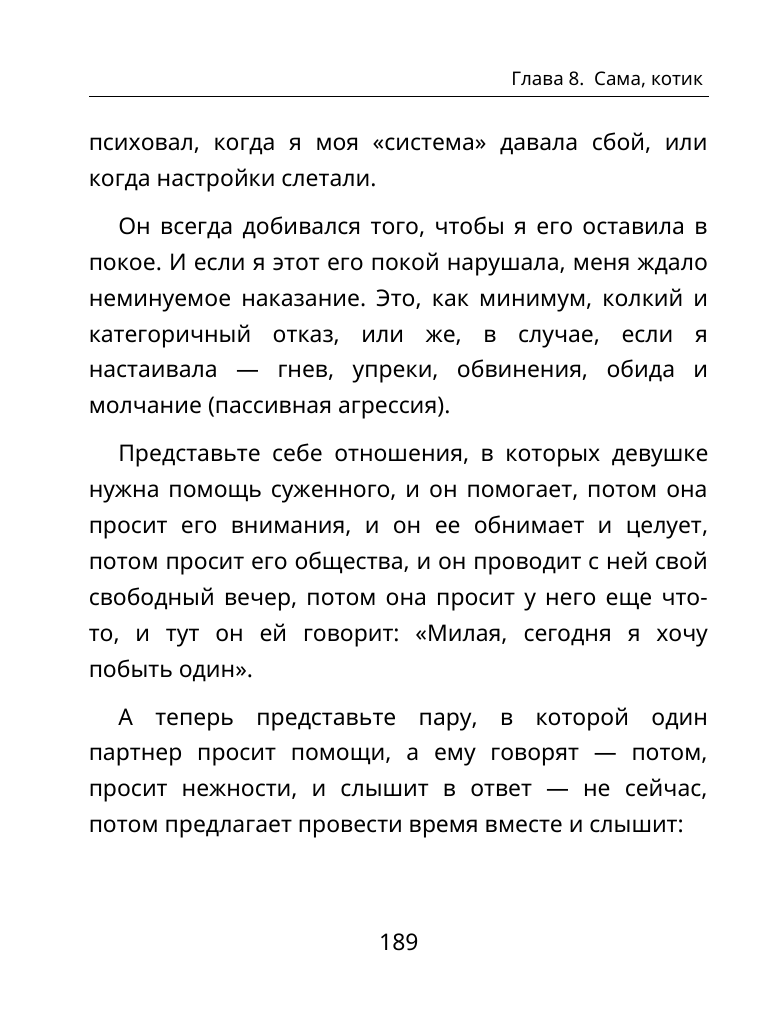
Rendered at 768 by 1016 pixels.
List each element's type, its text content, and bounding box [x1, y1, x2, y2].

text Представьте себе отношения, в которых девушке нужна помощь суженного, и он помогает, потом она просит его внимания, и он ее обнимает и целует, потом просит его общества, и он проводит с ней свой свободный вечер, потом она просит у него еще что-то, и тут он ей говорит: «Милая, сегодня я хочу побыть один». [88, 437, 709, 684]
text психовал, когда я моя «система» давала сбой, или когда настройки слетали. [88, 126, 709, 193]
text А теперь представьте пару, в которой один партнер просит помощи, а ему говорят — потом, просит нежности, и слышит в ответ — не сейчас, потом предлагает провести время вместе и слышит: [88, 700, 709, 839]
text Он всегда добивался того, чтобы я его оставила в покое. И если я этот его покой нарушала, меня ждало неминуемое наказание. Это, как минимум, колкий и категоричный отказ, или же, в случае, если я настаивала — гнев, упреки, обвинения, обида и молчание (пассивная агрессия). [88, 210, 709, 421]
